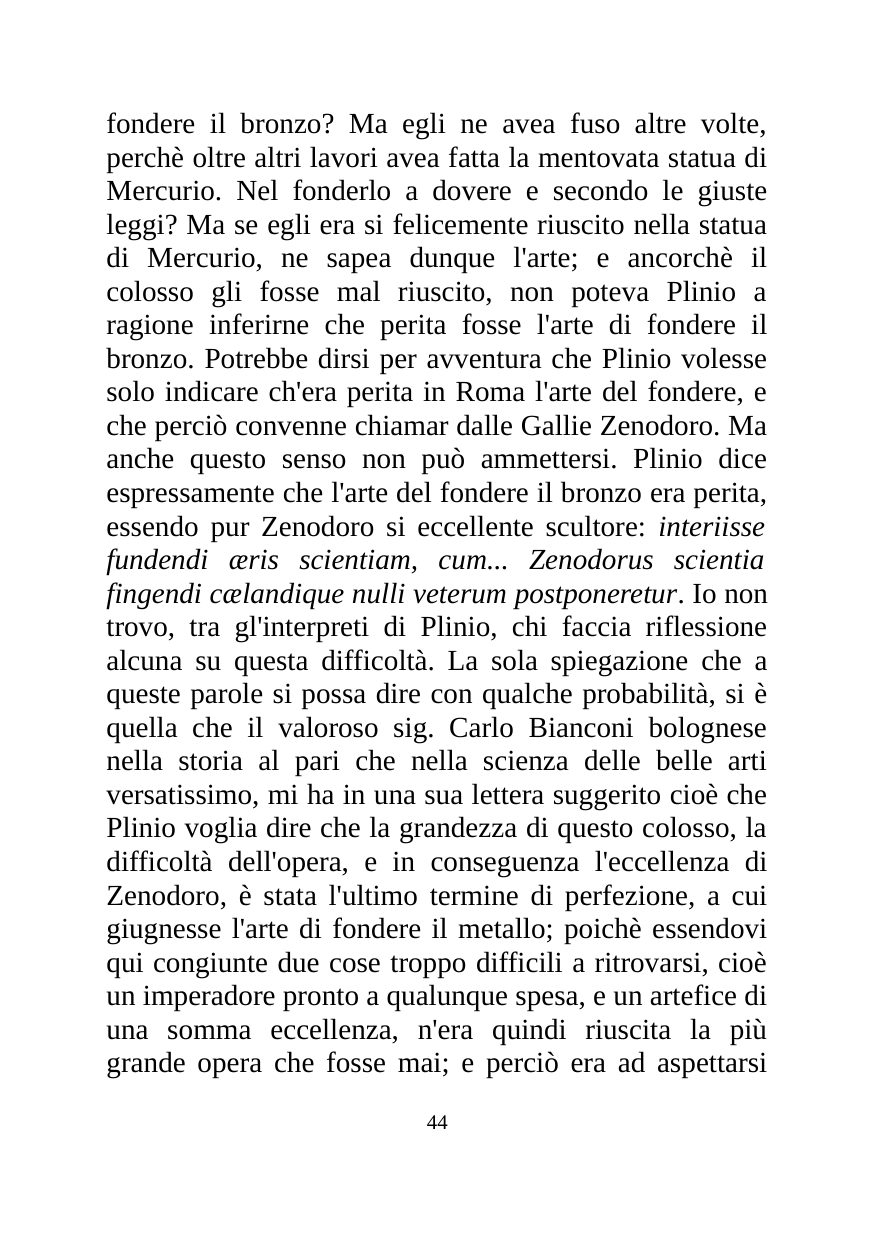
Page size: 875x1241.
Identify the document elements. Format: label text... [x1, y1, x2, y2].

text fondere il bronzo? Ma egli ne avea fuso altre volte, perchè oltre altri lavori avea fatta la mentovata statua di Mercurio. Nel fonderlo a dovere e secondo le giuste leggi? Ma se egli era si felicemente riuscito nella statua di Mercurio, ne sapea dunque l'arte; e ancorchè il colosso gli fosse mal riuscito, non poteva Plinio a ragione inferirne che perita fosse l'arte di fondere il bronzo. Potrebbe dirsi per avventura che Plinio volesse solo indicare ch'era perita in Roma l'arte del fondere, e che perciò convenne chiamar dalle Gallie Zenodoro. Ma anche questo senso non può ammettersi. Plinio dice espressamente che l'arte del fondere il bronzo era perita, essendo pur Zenodoro si eccellente scultore: interiisse fundendi æris scientiam, cum... Zenodorus scientia fingendi cælandique nulli veterum postponeretur. Io non trovo, tra gl'interpreti di Plinio, chi faccia riflessione alcuna su questa difficoltà. La sola spiegazione che a queste parole si possa dire con qualche probabilità, si è quella che il valoroso sig. Carlo Bianconi bolognese nella storia al pari che nella scienza delle belle arti versatissimo, mi ha in una sua lettera suggerito cioè che Plinio voglia dire che la grandezza di questo colosso, la difficoltà dell'opera, e in conseguenza l'eccellenza di Zenodoro, è stata l'ultimo termine di perfezione, a cui giugnesse l'arte di fondere il metallo; poichè essendovi qui congiunte due cose troppo difficili a ritrovarsi, cioè un imperadore pronto a qualunque spesa, e un artefice di una somma eccellenza, n'era quindi riuscita la più grande opera che fosse mai; e perciò era ad aspettarsi [106, 106, 768, 1079]
